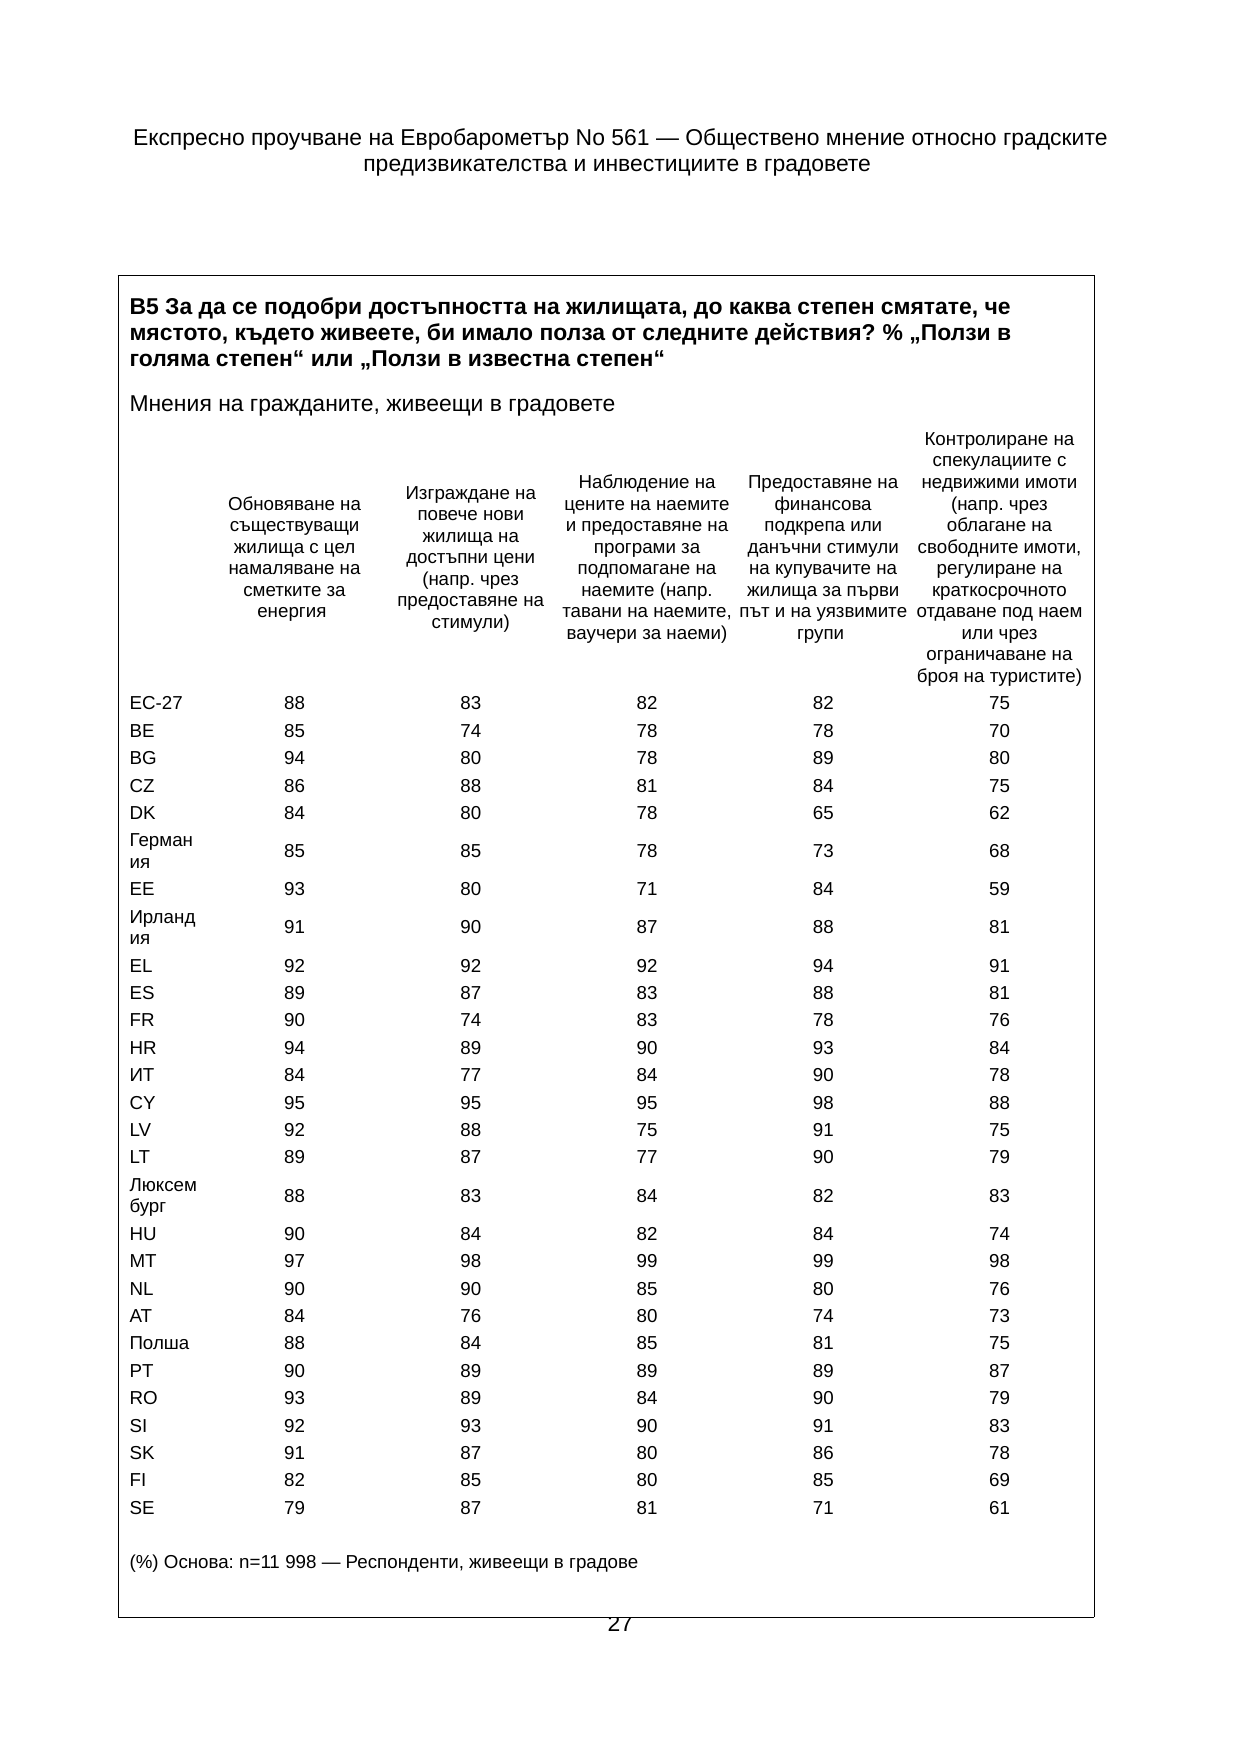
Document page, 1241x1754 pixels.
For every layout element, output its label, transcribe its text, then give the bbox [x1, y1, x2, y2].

table_cell 90 [206, 1006, 382, 1034]
table_cell 83 [911, 1171, 1087, 1220]
table_cell 89 [206, 979, 382, 1006]
table_cell 87 [383, 1143, 559, 1171]
table_cell SK [126, 1439, 206, 1466]
table_cell MT [126, 1247, 206, 1274]
table_cell 95 [206, 1089, 382, 1116]
table_cell 77 [383, 1061, 559, 1088]
table_cell 84 [735, 771, 911, 799]
table_cell 88 [735, 979, 911, 1006]
table_cell 74 [735, 1302, 911, 1329]
table_cell 90 [735, 1143, 911, 1171]
table_cell 90 [206, 1357, 382, 1384]
table_cell SI [126, 1411, 206, 1439]
table_cell 74 [383, 717, 559, 744]
table_cell 84 [206, 1302, 382, 1329]
table_cell 93 [206, 1384, 382, 1411]
table_cell FR [126, 1006, 206, 1034]
table_cell ИТ [126, 1061, 206, 1088]
table_cell 83 [383, 689, 559, 717]
table_cell 87 [383, 979, 559, 1006]
table_cell 87 [559, 903, 735, 952]
table_cell 85 [383, 1466, 559, 1494]
table_cell 97 [206, 1247, 382, 1274]
table_cell ЕС-27 [126, 689, 206, 717]
table_cell 78 [911, 1061, 1087, 1088]
table_cell 90 [735, 1384, 911, 1411]
table_cell 99 [735, 1247, 911, 1274]
table_cell 59 [911, 875, 1087, 903]
table_cell RO [126, 1384, 206, 1411]
table_cell 90 [383, 1275, 559, 1302]
table_cell 71 [735, 1494, 911, 1521]
table_cell 95 [559, 1089, 735, 1116]
table_cell LT [126, 1143, 206, 1171]
table_cell 87 [911, 1357, 1087, 1384]
table_cell Наблюдение на цените на наемите и предоставяне на програми за подпомагане на наемите (напр. тавани на наемите, ваучери за наеми) [559, 425, 735, 689]
table_cell 73 [911, 1302, 1087, 1329]
table_cell 88 [206, 689, 382, 717]
table_cell 69 [911, 1466, 1087, 1494]
table_cell 75 [559, 1116, 735, 1143]
table_cell 84 [383, 1329, 559, 1357]
table_cell 75 [911, 1116, 1087, 1143]
table_cell 89 [206, 1143, 382, 1171]
table_cell 79 [206, 1494, 382, 1521]
table_cell 82 [559, 689, 735, 717]
table_cell 78 [559, 799, 735, 826]
table_cell 84 [559, 1061, 735, 1088]
table_cell BE [126, 717, 206, 744]
table_cell 75 [911, 771, 1087, 799]
table_cell 91 [206, 903, 382, 952]
table_cell 80 [383, 799, 559, 826]
table_cell 78 [559, 826, 735, 875]
table_cell 70 [911, 717, 1087, 744]
table_cell 61 [911, 1494, 1087, 1521]
table_cell 82 [735, 1171, 911, 1220]
table_cell 85 [206, 826, 382, 875]
table_cell 80 [383, 744, 559, 771]
table_cell 76 [383, 1302, 559, 1329]
table_cell 84 [559, 1171, 735, 1220]
table_cell 75 [911, 689, 1087, 717]
table_cell 77 [559, 1143, 735, 1171]
table_cell 89 [735, 744, 911, 771]
table_cell CZ [126, 771, 206, 799]
table_cell Изграждане на повече нови жилища на достъпни цени (напр. чрез предоставяне на стимули) [383, 425, 559, 689]
table_cell 80 [559, 1439, 735, 1466]
table_cell 98 [383, 1247, 559, 1274]
table_cell [383, 1521, 559, 1548]
table_cell Полша [126, 1329, 206, 1357]
table_cell 65 [735, 799, 911, 826]
table_cell 91 [735, 1411, 911, 1439]
table_cell 92 [383, 952, 559, 979]
table_cell 90 [559, 1034, 735, 1061]
table_cell 78 [735, 717, 911, 744]
table_cell 88 [206, 1171, 382, 1220]
table_cell 89 [383, 1034, 559, 1061]
table_cell 98 [911, 1247, 1087, 1274]
table_cell 93 [735, 1034, 911, 1061]
table_cell 75 [911, 1329, 1087, 1357]
table_cell 85 [383, 826, 559, 875]
table_cell 83 [911, 1411, 1087, 1439]
table_cell [206, 1521, 382, 1548]
table_cell 79 [911, 1384, 1087, 1411]
table_cell 80 [559, 1466, 735, 1494]
table_cell 83 [559, 979, 735, 1006]
table_cell 62 [911, 799, 1087, 826]
table_cell 83 [383, 1171, 559, 1220]
table_cell 84 [911, 1034, 1087, 1061]
table_cell EL [126, 952, 206, 979]
table_cell 74 [911, 1220, 1087, 1247]
table_cell 81 [559, 1494, 735, 1521]
table_cell EE [126, 875, 206, 903]
table_cell 71 [559, 875, 735, 903]
table_cell 93 [383, 1411, 559, 1439]
table_cell AT [126, 1302, 206, 1329]
table_cell Предоставяне на финансова подкрепа или данъчни стимули на купувачите на жилища за първи път и на уязвимите групи [735, 425, 911, 689]
table_cell BG [126, 744, 206, 771]
table_cell 87 [383, 1494, 559, 1521]
table_cell LV [126, 1116, 206, 1143]
table_cell 94 [206, 1034, 382, 1061]
table_cell 78 [559, 744, 735, 771]
table_cell Мнения на гражданите, живеещи в градовете [126, 381, 1087, 425]
table_cell 88 [911, 1089, 1087, 1116]
table_cell 86 [206, 771, 382, 799]
table_cell 80 [735, 1275, 911, 1302]
table_cell PT [126, 1357, 206, 1384]
table_cell 94 [735, 952, 911, 979]
table_cell 88 [383, 1116, 559, 1143]
table_cell Обновяване на съществуващи жилища с цел намаляване на сметките за енергия [206, 425, 382, 689]
table_cell (%) Основа: n=11 998 — Респонденти, живеещи в градове [126, 1549, 1087, 1576]
table_cell ES [126, 979, 206, 1006]
table_cell 90 [735, 1061, 911, 1088]
table_cell 84 [206, 1061, 382, 1088]
table_cell 88 [383, 771, 559, 799]
table_cell HU [126, 1220, 206, 1247]
table_cell 81 [911, 903, 1087, 952]
table_cell Германия [126, 826, 206, 875]
table_cell 99 [559, 1247, 735, 1274]
table_cell Контролиране на спекулациите с недвижими имоти (напр. чрез облагане на свободните имоти, регулиране на краткосрочното отдаване под наем или чрез ограничаване на броя на туристите) [911, 425, 1087, 689]
table_cell 73 [735, 826, 911, 875]
table_cell 78 [911, 1439, 1087, 1466]
table_cell 80 [559, 1302, 735, 1329]
table_cell 82 [735, 689, 911, 717]
table_cell 78 [559, 717, 735, 744]
table_cell 81 [559, 771, 735, 799]
table_cell 92 [559, 952, 735, 979]
table_cell 91 [911, 952, 1087, 979]
table_cell Ирландия [126, 903, 206, 952]
table_cell [126, 425, 206, 689]
table_cell 91 [206, 1439, 382, 1466]
table_cell 85 [559, 1275, 735, 1302]
table_cell 84 [383, 1220, 559, 1247]
table_cell 84 [559, 1384, 735, 1411]
table_cell 82 [206, 1466, 382, 1494]
table_cell 90 [383, 903, 559, 952]
table_cell 88 [206, 1329, 382, 1357]
table_cell 84 [735, 875, 911, 903]
table_cell 87 [383, 1439, 559, 1466]
table_cell 80 [383, 875, 559, 903]
table_cell 84 [735, 1220, 911, 1247]
table_cell 81 [911, 979, 1087, 1006]
table_cell 90 [559, 1411, 735, 1439]
table_cell 74 [383, 1006, 559, 1034]
table_cell 89 [383, 1357, 559, 1384]
table_cell 76 [911, 1006, 1087, 1034]
table_cell [126, 1521, 206, 1548]
table_cell 85 [206, 717, 382, 744]
table_cell DK [126, 799, 206, 826]
table_cell 79 [911, 1143, 1087, 1171]
table_cell 68 [911, 826, 1087, 875]
table_cell 91 [735, 1116, 911, 1143]
table_cell FI [126, 1466, 206, 1494]
table_cell [735, 1521, 911, 1548]
table_cell 88 [735, 903, 911, 952]
table_cell 93 [206, 875, 382, 903]
table_cell 89 [559, 1357, 735, 1384]
table_cell 81 [735, 1329, 911, 1357]
table_cell 82 [559, 1220, 735, 1247]
table_cell [559, 1521, 735, 1548]
table_header В5 За да се подобри достъпността на жилищата, до каква степен смятате, че мястото, където живеете, би имало полза от следните действия? % „Ползи в голяма степен“ или „Ползи в известна степен“ [126, 284, 1087, 381]
table_cell NL [126, 1275, 206, 1302]
table_cell 92 [206, 952, 382, 979]
table_cell SE [126, 1494, 206, 1521]
table_cell 85 [735, 1466, 911, 1494]
table_cell 78 [735, 1006, 911, 1034]
table_cell HR [126, 1034, 206, 1061]
table_cell 83 [559, 1006, 735, 1034]
table_cell CY [126, 1089, 206, 1116]
table_cell 86 [735, 1439, 911, 1466]
table_cell 89 [735, 1357, 911, 1384]
table_cell 92 [206, 1116, 382, 1143]
table_cell 95 [383, 1089, 559, 1116]
table_cell [911, 1521, 1087, 1548]
table_cell 90 [206, 1275, 382, 1302]
table_cell 90 [206, 1220, 382, 1247]
table_cell 92 [206, 1411, 382, 1439]
table_cell 84 [206, 799, 382, 826]
table_cell 89 [383, 1384, 559, 1411]
table_cell 76 [911, 1275, 1087, 1302]
table_cell 80 [911, 744, 1087, 771]
table_cell 85 [559, 1329, 735, 1357]
table_cell 94 [206, 744, 382, 771]
table_cell Люксембург [126, 1171, 206, 1220]
table_cell 98 [735, 1089, 911, 1116]
